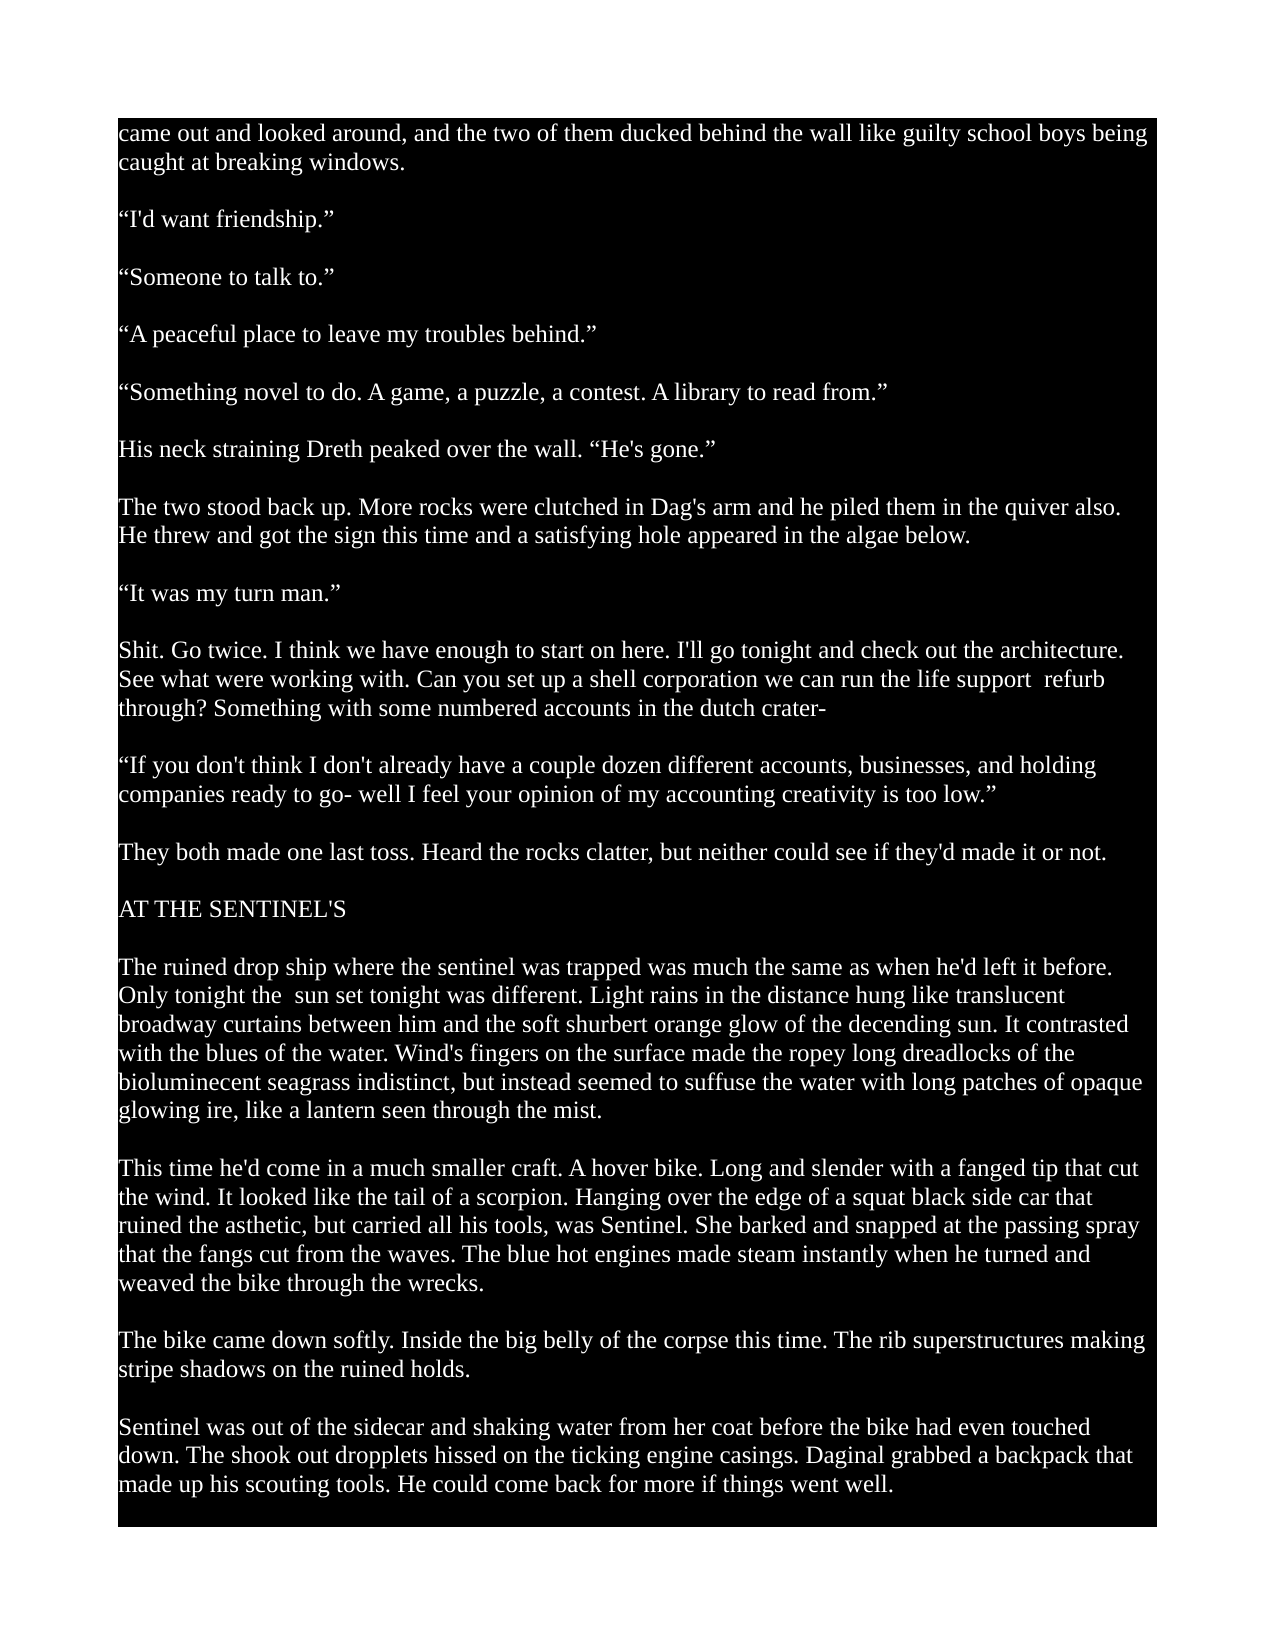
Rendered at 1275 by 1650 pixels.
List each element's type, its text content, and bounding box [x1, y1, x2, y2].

text “Something novel to do. A game, a puzzle, a contest. A library to read from.” His neck straining Dreth peaked over the wall. “He's gone.” The two stood back up. More rocks were clutched in Dag's arm and he piled them in the quiver also. He threw and got the sign this time and a satisfying hole appeared in the algae below. [118, 377, 1157, 549]
text AT THE SENTINEL'S [118, 894, 1157, 923]
text came out and looked around, and the two of them ducked behind the wall like guilty school boys being caught at breaking windows. [118, 118, 1157, 176]
text This time he'd come in a much smaller craft. A hover bike. Long and slender with a fanged tip that cut the wind. It looked like the tail of a scorpion. Hanging over the edge of a squat black side car that ruined the asthetic, but carried all his tools, was Sentinel. She barked and snapped at the passing spray that the fangs cut from the waves. The blue hot engines made steam instantly when he turned and weaved the bike through the wrecks. [118, 1153, 1157, 1297]
text “I'd want friendship.” [118, 204, 1157, 233]
text “It was my turn man.” Shit. Go twice. I think we have enough to start on here. I'll go tonight and check out the architecture. See what were working with. Can you set up a shell corporation we can run the life support refurb through? Something with some numbered accounts in the dutch crater- “If you don't think I don't already have a couple dozen different accounts, businesses, and holding companies ready to go- well I feel your opinion of my accounting creativity is too low.” They both made one last toss. Heard the rocks clatter, but neither could see if they'd made it or not. [118, 578, 1157, 866]
text “Someone to talk to.” [118, 262, 1157, 291]
text The bike came down softly. Inside the big belly of the corpse this time. The rib superstructures making stripe shadows on the ruined holds. Sentinel was out of the sidecar and shaking water from her coat before the bike had even touched down. The shook out dropplets hissed on the ticking engine casings. Daginal grabbed a backpack that made up his scouting tools. He could come back for more if things went well. [118, 1326, 1157, 1527]
text “A peaceful place to leave my troubles behind.” [118, 319, 1157, 348]
text The ruined drop ship where the sentinel was trapped was much the same as when he'd left it before. Only tonight the sun set tonight was different. Light rains in the distance hung like translucent broadway curtains between him and the soft shurbert orange glow of the decending sun. It contrasted with the blues of the water. Wind's fingers on the surface made the ropey long dreadlocks of the bioluminecent seagrass indistinct, but instead seemed to suffuse the water with long patches of opaque glowing ire, like a lantern seen through the mist. [118, 952, 1157, 1124]
